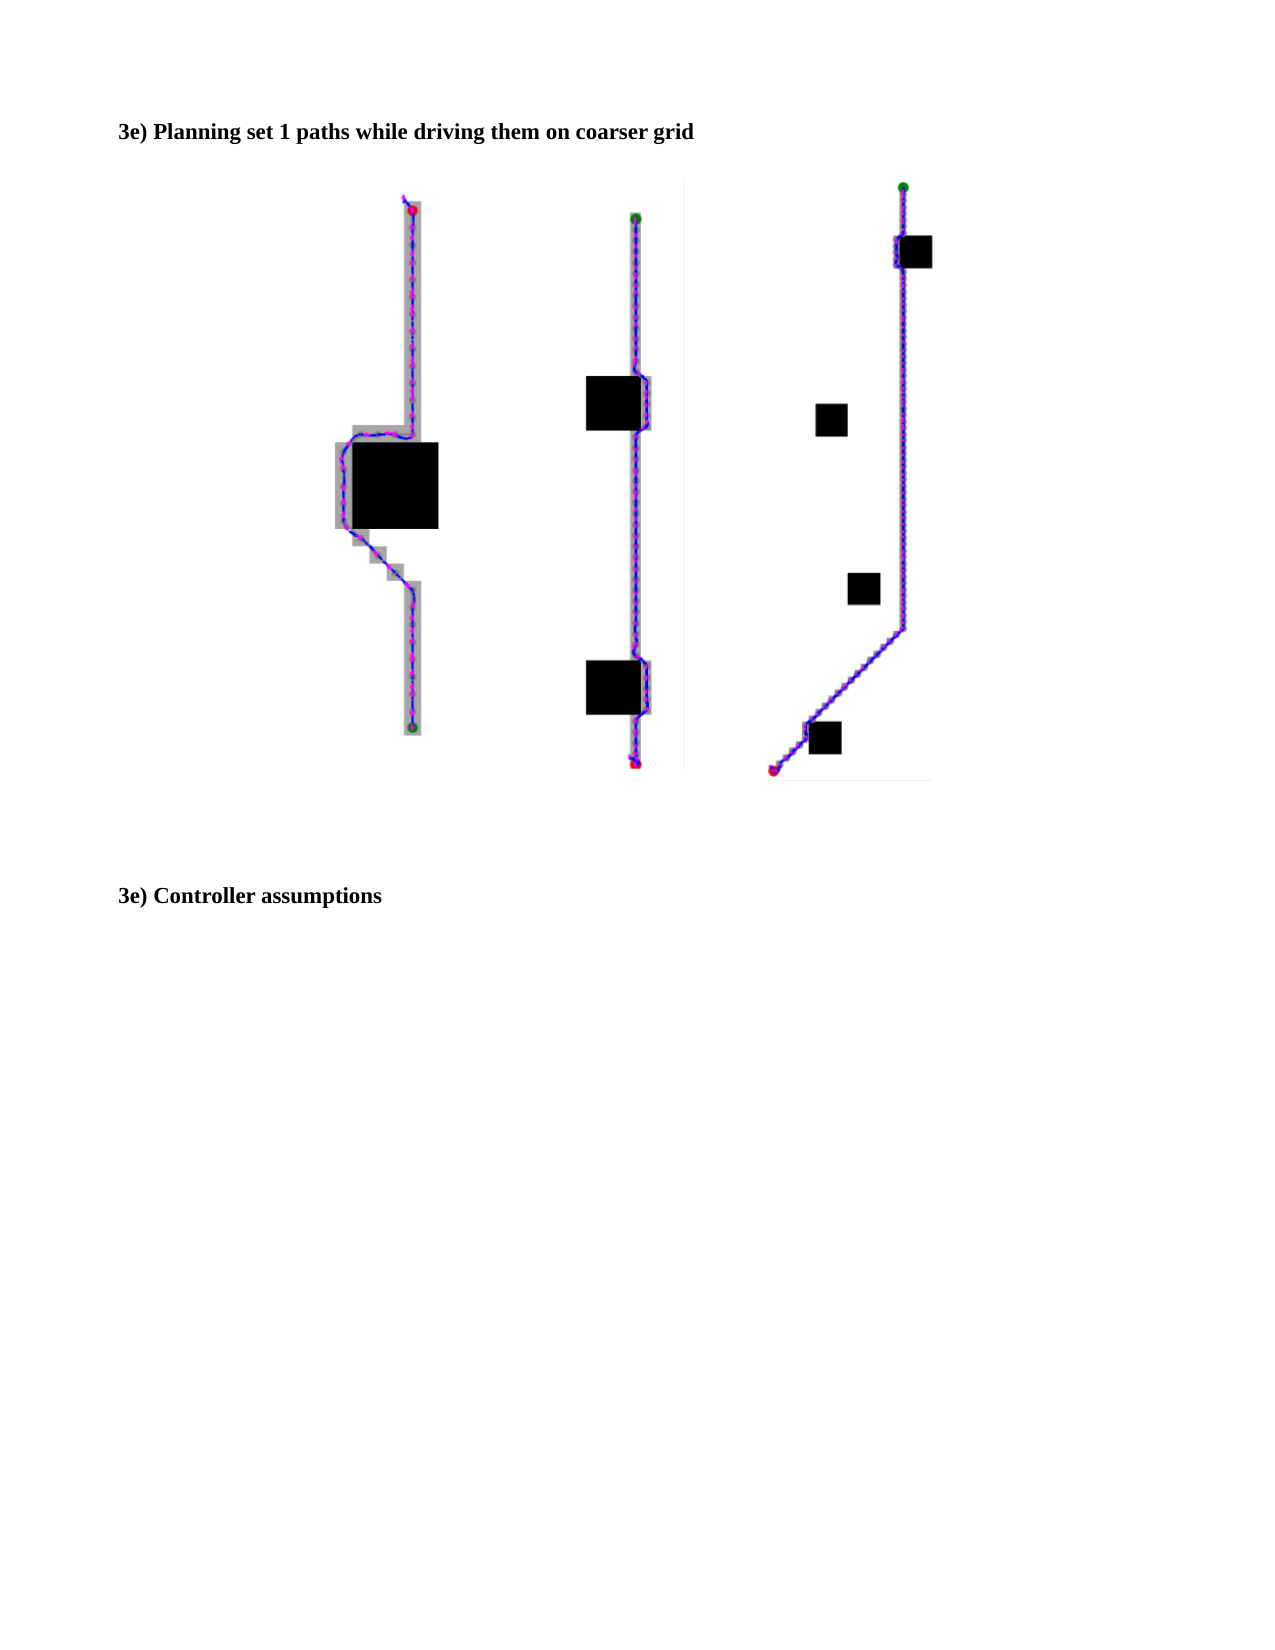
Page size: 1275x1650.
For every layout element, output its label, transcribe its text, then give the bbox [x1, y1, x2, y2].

text 3e) Planning set 1 paths while driving them on coarser grid [118, 118, 1157, 144]
picture [325, 177, 941, 782]
text 3e) Controller assumptions [118, 882, 1157, 909]
